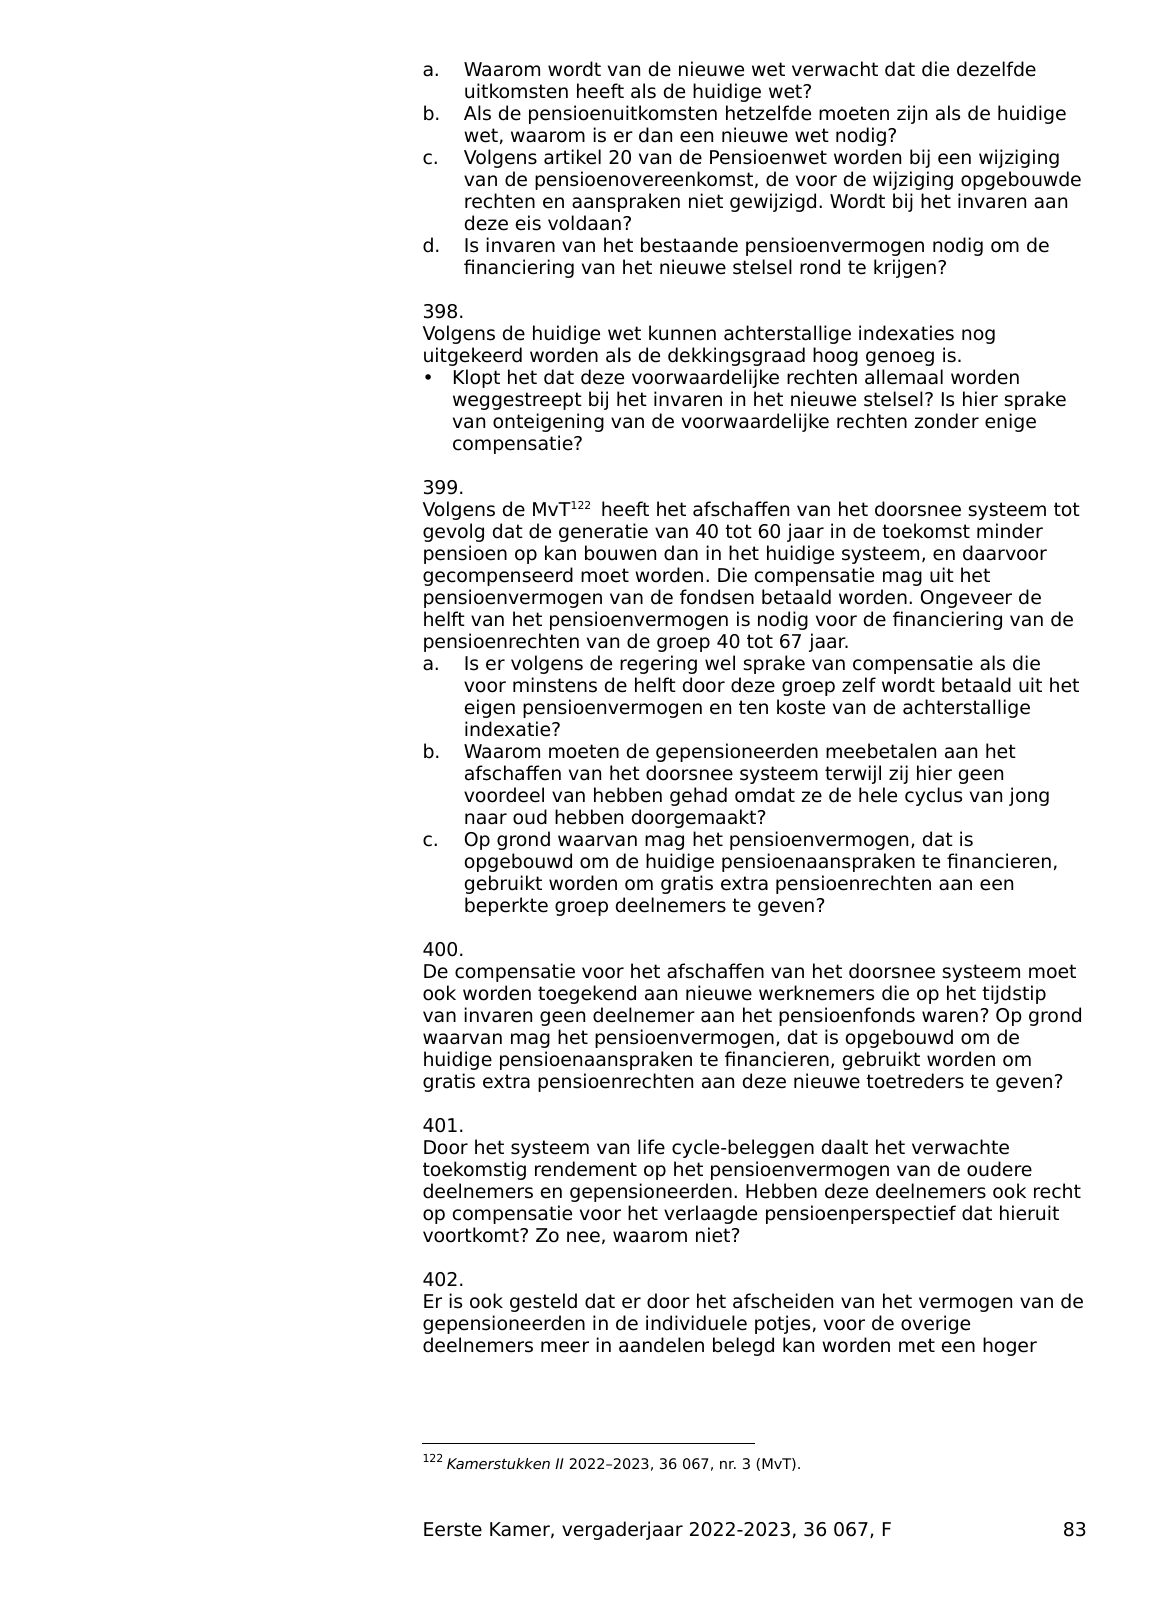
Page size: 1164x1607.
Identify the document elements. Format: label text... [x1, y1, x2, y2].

text 399. [422, 477, 1087, 499]
text b. Waarom moeten de gepensioneerden meebetalen aan het afschaffen van het doorsnee systeem terwijl zij hier geen voordeel van hebben gehad omdat ze de hele cyclus van jong naar oud hebben doorgemaakt? [422, 741, 1087, 829]
text 402. [422, 1269, 1087, 1291]
text Door het systeem van life cycle-beleggen daalt het verwachte toekomstig rendement op het pensioenvermogen van de oudere deelnemers en gepensioneerden. Hebben deze deelnemers ook recht op compensatie voor het verlaagde pensioenperspectief dat hieruit voortkomt? Zo nee, waarom niet? [422, 1137, 1087, 1247]
text Volgens de MvT heeft het afschaffen van het doorsnee systeem tot gevolg dat de generatie van 40 tot 60 jaar in de toekomst minder pensioen op kan bouwen dan in het huidige systeem, en daarvoor gecompenseerd moet worden. Die compensatie mag uit het pensioenvermogen van de fondsen betaald worden. Ongeveer de helft van het pensioenvermogen is nodig voor de financiering van de pensioenrechten van de groep 40 tot 67 jaar. [422, 499, 1087, 653]
text 398. [422, 301, 1087, 323]
text d. Is invaren van het bestaande pensioenvermogen nodig om de financiering van het nieuwe stelsel rond te krijgen? [422, 235, 1087, 279]
text c. Op grond waarvan mag het pensioenvermogen, dat is opgebouwd om de huidige pensioenaanspraken te financieren, gebruikt worden om gratis extra pensioenrechten aan een beperkte groep deelnemers te geven? [422, 829, 1087, 917]
text a. Waarom wordt van de nieuwe wet verwacht dat die dezelfde uitkomsten heeft als de huidige wet? [422, 59, 1087, 103]
text • Klopt het dat deze voorwaardelijke rechten allemaal worden weggestreept bij het invaren in het nieuwe stelsel? Is hier sprake van onteigening van de voorwaardelijke rechten zonder enige compensatie? [422, 367, 1087, 455]
text 400. [422, 939, 1087, 961]
text a. Is er volgens de regering wel sprake van compensatie als die voor minstens de helft door deze groep zelf wordt betaald uit het eigen pensioenvermogen en ten koste van de achterstallige indexatie? [422, 653, 1087, 741]
text 401. [422, 1115, 1087, 1137]
text b. Als de pensioenuitkomsten hetzelfde moeten zijn als de huidige wet, waarom is er dan een nieuwe wet nodig? [422, 103, 1087, 147]
text Er is ook gesteld dat er door het afscheiden van het vermogen van de gepensioneerden in de individuele potjes, voor de overige deelnemers meer in aandelen belegd kan worden met een hoger [422, 1291, 1087, 1357]
text Volgens de huidige wet kunnen achterstallige indexaties nog uitgekeerd worden als de dekkingsgraad hoog genoeg is. [422, 323, 1087, 367]
text De compensatie voor het afschaffen van het doorsnee systeem moet ook worden toegekend aan nieuwe werknemers die op het tijdstip van invaren geen deelnemer aan het pensioenfonds waren? Op grond waarvan mag het pensioenvermogen, dat is opgebouwd om de huidige pensioenaanspraken te financieren, gebruikt worden om gratis extra pensioenrechten aan deze nieuwe toetreders te geven? [422, 961, 1087, 1093]
text Kamerstukken II 2022–2023, 36 067, nr. 3 (MvT). [422, 1452, 1087, 1474]
text c. Volgens artikel 20 van de Pensioenwet worden bij een wijziging van de pensioenovereenkomst, de voor de wijziging opgebouwde rechten en aanspraken niet gewijzigd. Wordt bij het invaren aan deze eis voldaan? [422, 147, 1087, 235]
